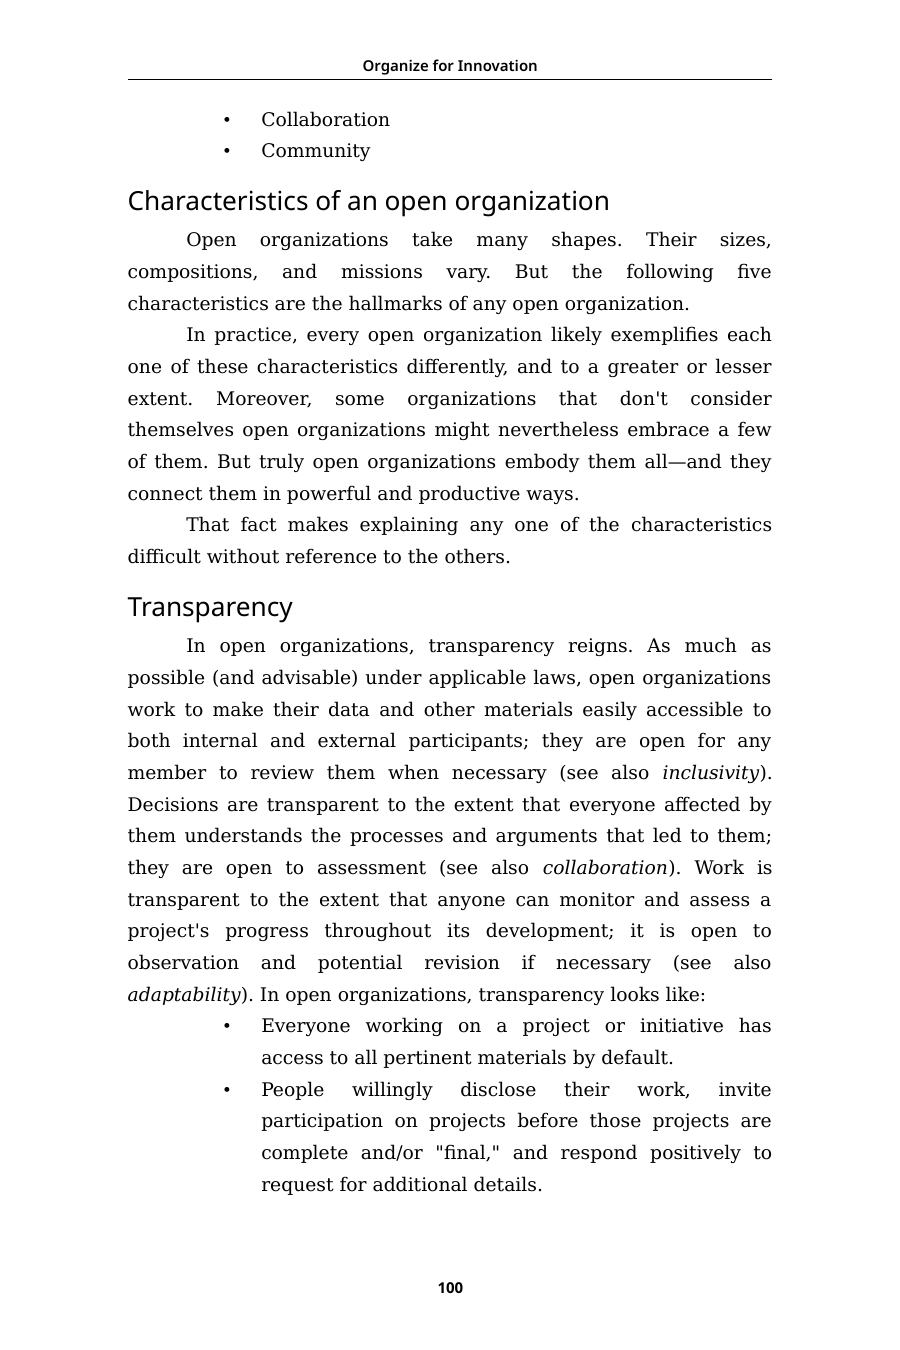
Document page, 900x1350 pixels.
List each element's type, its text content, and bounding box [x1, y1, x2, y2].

list Everyone working on a project or initiative has access to all pertinent materials by default. [223, 1015, 772, 1069]
text Open organizations take many shapes. Their sizes, compositions, and missions vary. But the following five characteristics are the hallmarks of any open organization. [127, 229, 772, 315]
subtitle Transparency [127, 592, 772, 623]
list Community [223, 140, 772, 162]
text In open organizations, transparency reigns. As much as possible (and advisable) under applicable laws, open organizations work to make their data and other materials easily accessible to both internal and external participants; they are open for any member to review them when necessary (see also inclusivity). Decisions are transparent to the extent that everyone affected by them understands the processes and arguments that led to them; they are open to assessment (see also collaboration). Work is transparent to the extent that anyone can monitor and assess a project's progress throughout its development; it is open to observation and potential revision if necessary (see also adaptability). In open organizations, transparency looks like: [127, 635, 772, 1005]
text That fact makes explaining any one of the characteristics difficult without reference to the others. [127, 514, 772, 568]
subtitle Characteristics of an open organization [127, 187, 772, 217]
list People willingly disclose their work, invite participation on projects before those projects are complete and/or "final," and respond positively to request for additional details. [223, 1078, 772, 1195]
text In practice, every open organization likely exemplifies each one of these characteristics differently, and to a greater or lesser extent. Moreover, some organizations that don't consider themselves open organizations might nevertheless embrace a few of them. But truly open organizations embody them all—and they connect them in powerful and productive ways. [127, 324, 772, 505]
list Collaboration [223, 109, 772, 131]
